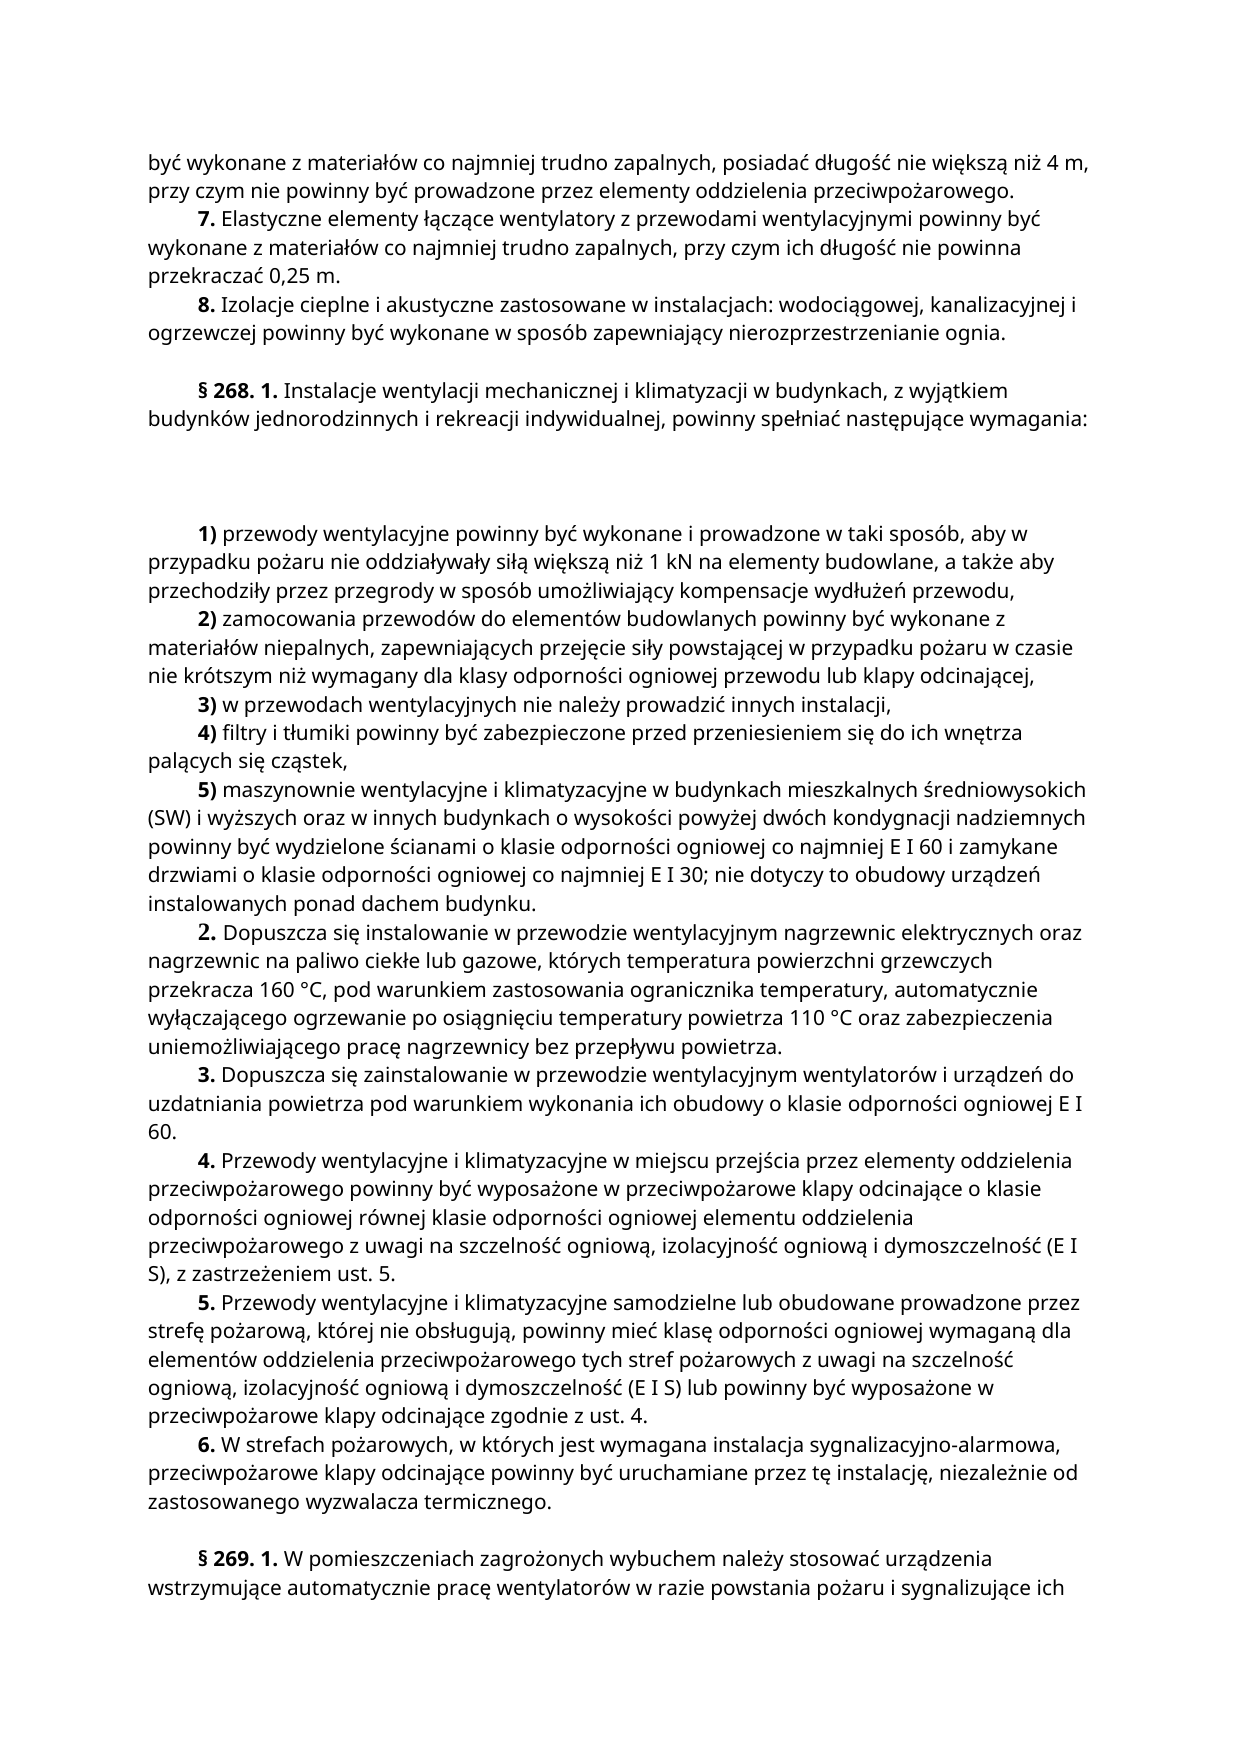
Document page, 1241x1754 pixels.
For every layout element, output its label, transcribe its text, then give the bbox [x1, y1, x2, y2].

text 5) maszynownie wentylacyjne i klimatyzacyjne w budynkach mieszkalnych średniowysokich (SW) i wyższych oraz w innych budynkach o wysokości powyżej dwóch kondygnacji nadziemnych powinny być wydzielone ścianami o klasie odporności ogniowej co najmniej E I 60 i zamykane drzwiami o klasie odporności ogniowej co najmniej E I 30; nie dotyczy to obudowy urządzeń instalowanych ponad dachem budynku. [148, 775, 1093, 917]
text 2) zamocowania przewodów do elementów budowlanych powinny być wykonane z materiałów niepalnych, zapewniających przejęcie siły powstającej w przypadku pożaru w czasie nie krótszym niż wymagany dla klasy odporności ogniowej przewodu lub klapy odcinającej, [148, 604, 1093, 690]
text § 268. 1. Instalacje wentylacji mechanicznej i klimatyzacji w budynkach, z wyjątkiem budynków jednorodzinnych i rekreacji indywidualnej, powinny spełniać następujące wymagania: [148, 376, 1093, 490]
text 5. Przewody wentylacyjne i klimatyzacyjne samodzielne lub obudowane prowadzone przez strefę pożarową, której nie obsługują, powinny mieć klasę odporności ogniowej wymaganą dla elementów oddzielenia przeciwpożarowego tych stref pożarowych z uwagi na szczelność ogniową, izolacyjność ogniową i dymoszczelność (E I S) lub powinny być wyposażone w przeciwpożarowe klapy odcinające zgodnie z ust. 4. [148, 1288, 1093, 1430]
text 1) przewody wentylacyjne powinny być wykonane i prowadzone w taki sposób, aby w przypadku pożaru nie oddziaływały siłą większą niż 1 kN na elementy budowlane, a także aby przechodziły przez przegrody w sposób umożliwiający kompensacje wydłużeń przewodu, [148, 519, 1093, 604]
text § 269. 1. W pomieszczeniach zagrożonych wybuchem należy stosować urządzenia wstrzymujące automatycznie pracę wentylatorów w razie powstania pożaru i sygnalizujące ich [148, 1544, 1093, 1601]
text 8. Izolacje cieplne i akustyczne zastosowane w instalacjach: wodociągowej, kanalizacyjnej i ogrzewczej powinny być wykonane w sposób zapewniający nierozprzestrzenianie ognia. [148, 290, 1093, 347]
text 3. Dopuszcza się zainstalowanie w przewodzie wentylacyjnym wentylatorów i urządzeń do uzdatniania powietrza pod warunkiem wykonania ich obudowy o klasie odporności ogniowej E I 60. [148, 1060, 1093, 1146]
text 6. W strefach pożarowych, w których jest wymagana instalacja sygnalizacyjno-alarmowa, przeciwpożarowe klapy odcinające powinny być uruchamiane przez tę instalację, niezależnie od zastosowanego wyzwalacza termicznego. [148, 1430, 1093, 1515]
text 2. Dopuszcza się instalowanie w przewodzie wentylacyjnym nagrzewnic elektrycznych oraz nagrzewnic na paliwo ciekłe lub gazowe, których temperatura powierzchni grzewczych przekracza 160 °C, pod warunkiem zastosowania ogranicznika temperatury, automatycznie wyłączającego ogrzewanie po osiągnięciu temperatury powietrza 110 °C oraz zabezpieczenia uniemożliwiającego pracę nagrzewnicy bez przepływu powietrza. [148, 917, 1093, 1060]
text 7. Elastyczne elementy łączące wentylatory z przewodami wentylacyjnymi powinny być wykonane z materiałów co najmniej trudno zapalnych, przy czym ich długość nie powinna przekraczać 0,25 m. [148, 204, 1093, 290]
text 3) w przewodach wentylacyjnych nie należy prowadzić innych instalacji, [148, 690, 1093, 718]
text 4. Przewody wentylacyjne i klimatyzacyjne w miejscu przejścia przez elementy oddzielenia przeciwpożarowego powinny być wyposażone w przeciwpożarowe klapy odcinające o klasie odporności ogniowej równej klasie odporności ogniowej elementu oddzielenia przeciwpożarowego z uwagi na szczelność ogniową, izolacyjność ogniową i dymoszczelność (E I S), z zastrzeżeniem ust. 5. [148, 1146, 1093, 1288]
text 4) filtry i tłumiki powinny być zabezpieczone przed przeniesieniem się do ich wnętrza palących się cząstek, [148, 718, 1093, 775]
text być wykonane z materiałów co najmniej trudno zapalnych, posiadać długość nie większą niż 4 m, przy czym nie powinny być prowadzone przez elementy oddzielenia przeciwpożarowego. [148, 148, 1093, 204]
